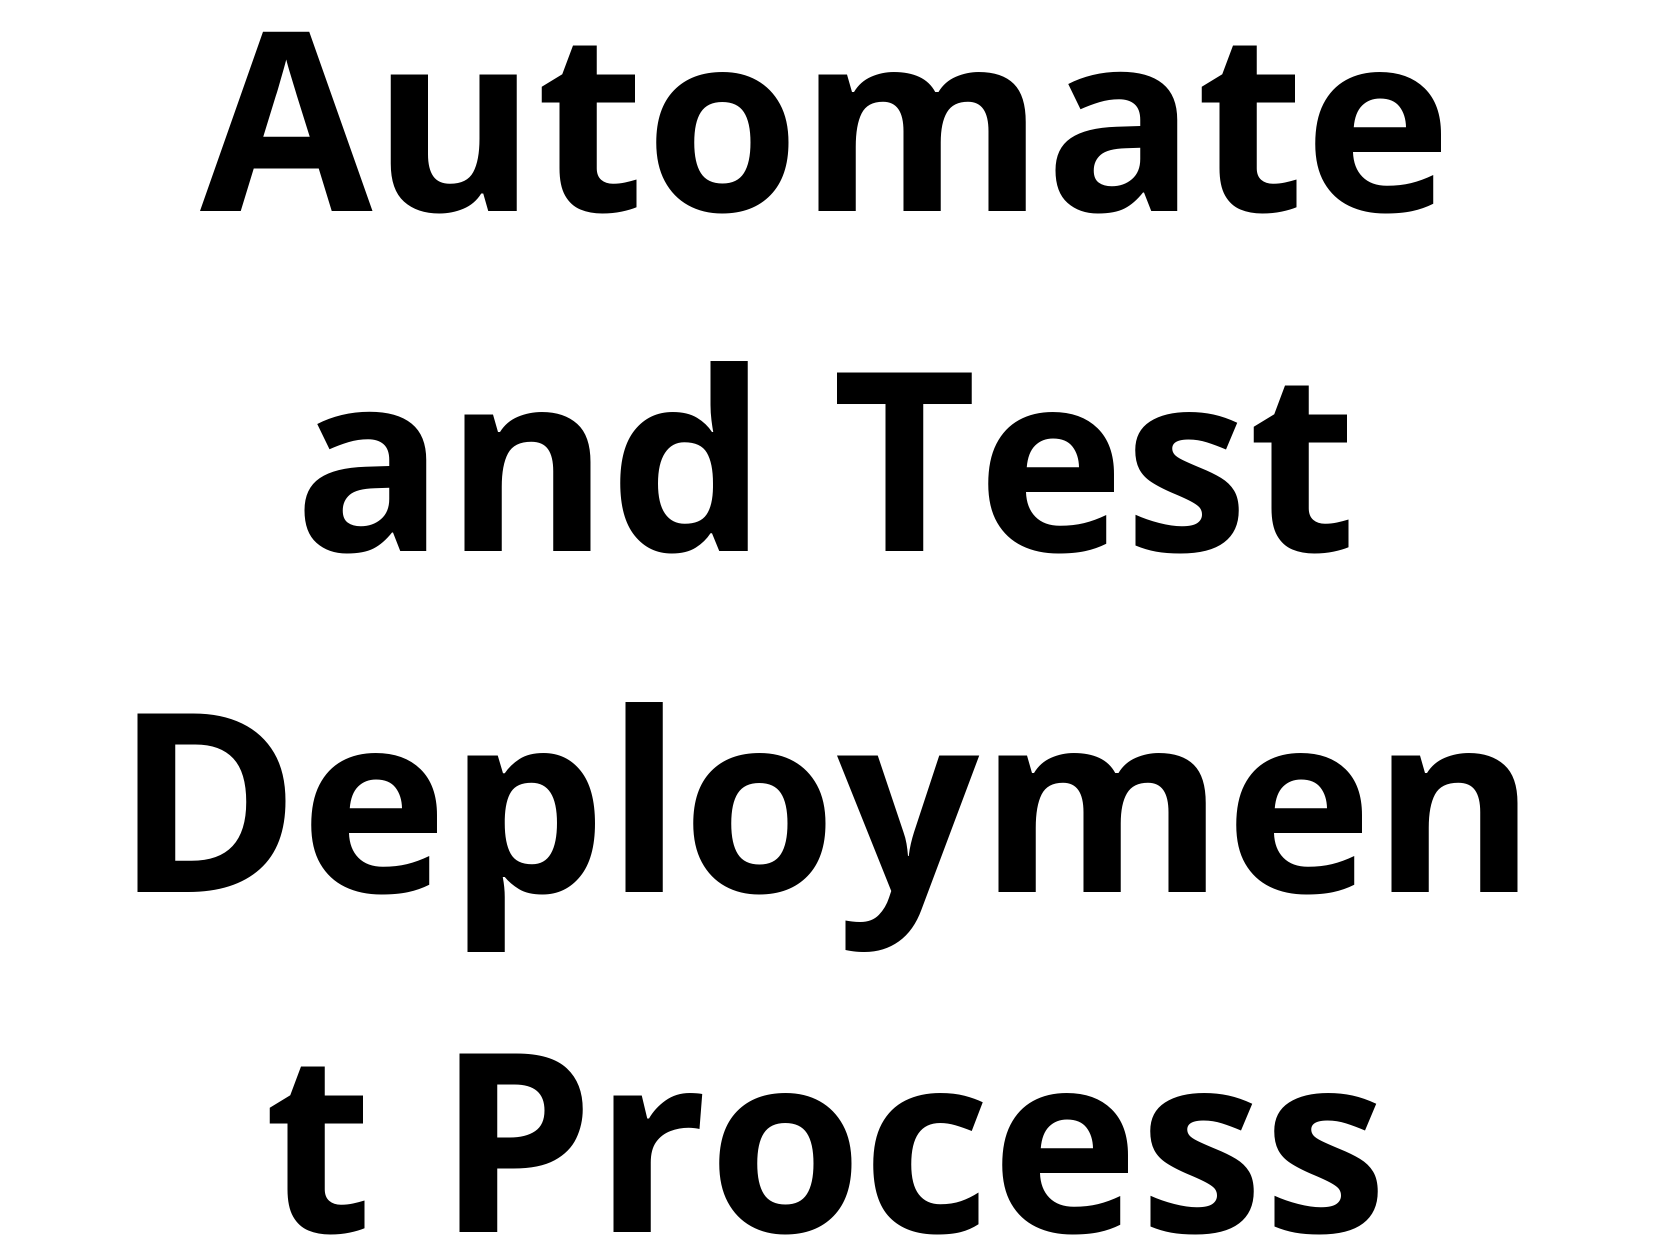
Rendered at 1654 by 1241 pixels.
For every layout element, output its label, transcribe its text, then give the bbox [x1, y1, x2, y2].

title Automate and Test Deployment Process [82, 49, 1571, 1201]
